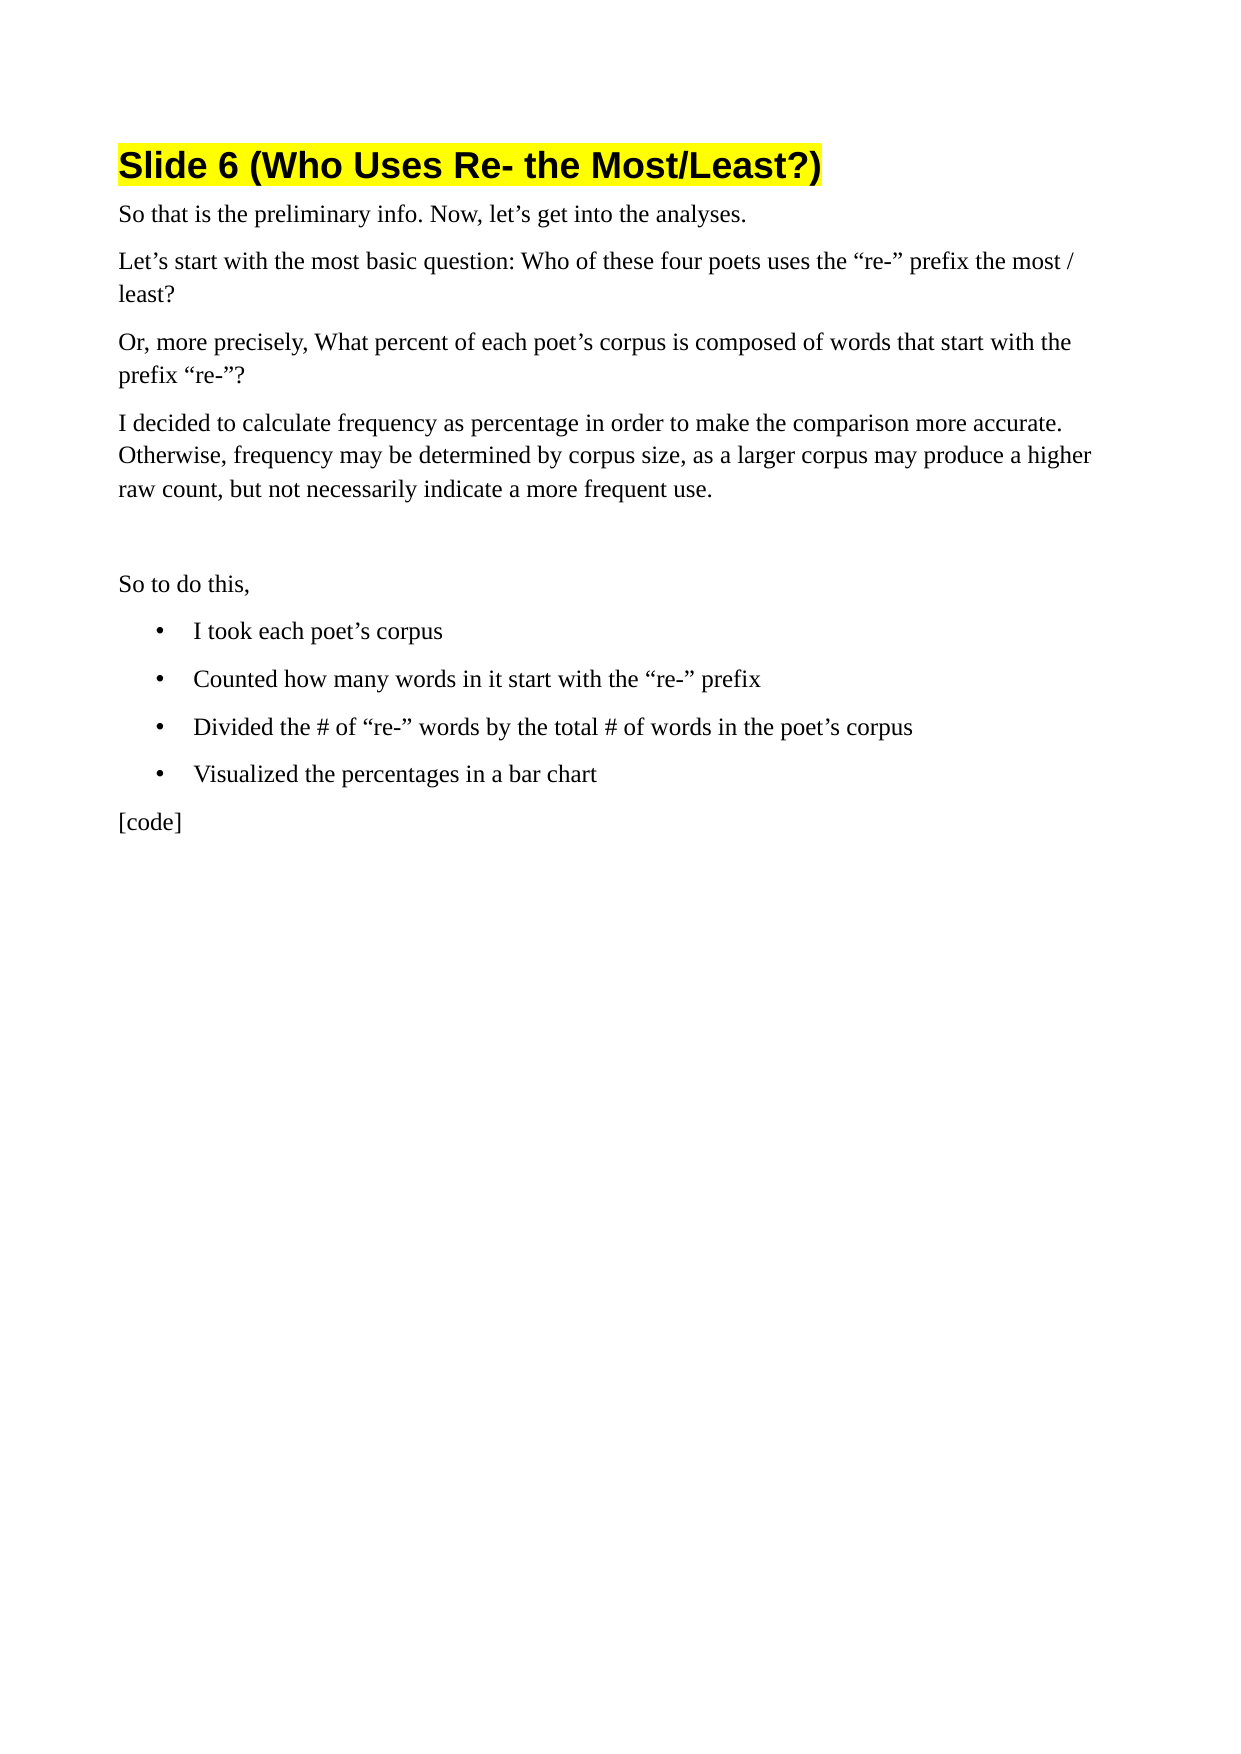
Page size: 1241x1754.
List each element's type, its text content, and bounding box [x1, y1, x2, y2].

text Let’s start with the most basic question: Who of these four poets uses the “re-” prefix the most / least? [118, 246, 1122, 308]
text I decided to calculate frequency as percentage in order to make the comparison more accurate. Otherwise, frequency may be determined by corpus size, as a larger corpus may produce a higher raw count, but not necessarily indicate a more frequent use. [118, 408, 1122, 502]
text So to do this, [118, 569, 1122, 598]
list I took each poet’s corpus [156, 616, 1122, 645]
subtitle Slide 6 (Who Uses Re- the Most/Least?) [118, 143, 1122, 186]
text [code] [118, 807, 1122, 836]
text So that is the preliminary info. Now, let’s get into the analyses. [118, 199, 1122, 227]
text Or, more precisely, What percent of each poet’s corpus is composed of words that start with the prefix “re-”? [118, 327, 1122, 389]
list Visualized the percentages in a bar chart [156, 759, 1122, 788]
list Counted how many words in it start with the “re-” prefix [156, 664, 1122, 693]
list Divided the # of “re-” words by the total # of words in the poet’s corpus [156, 712, 1122, 740]
